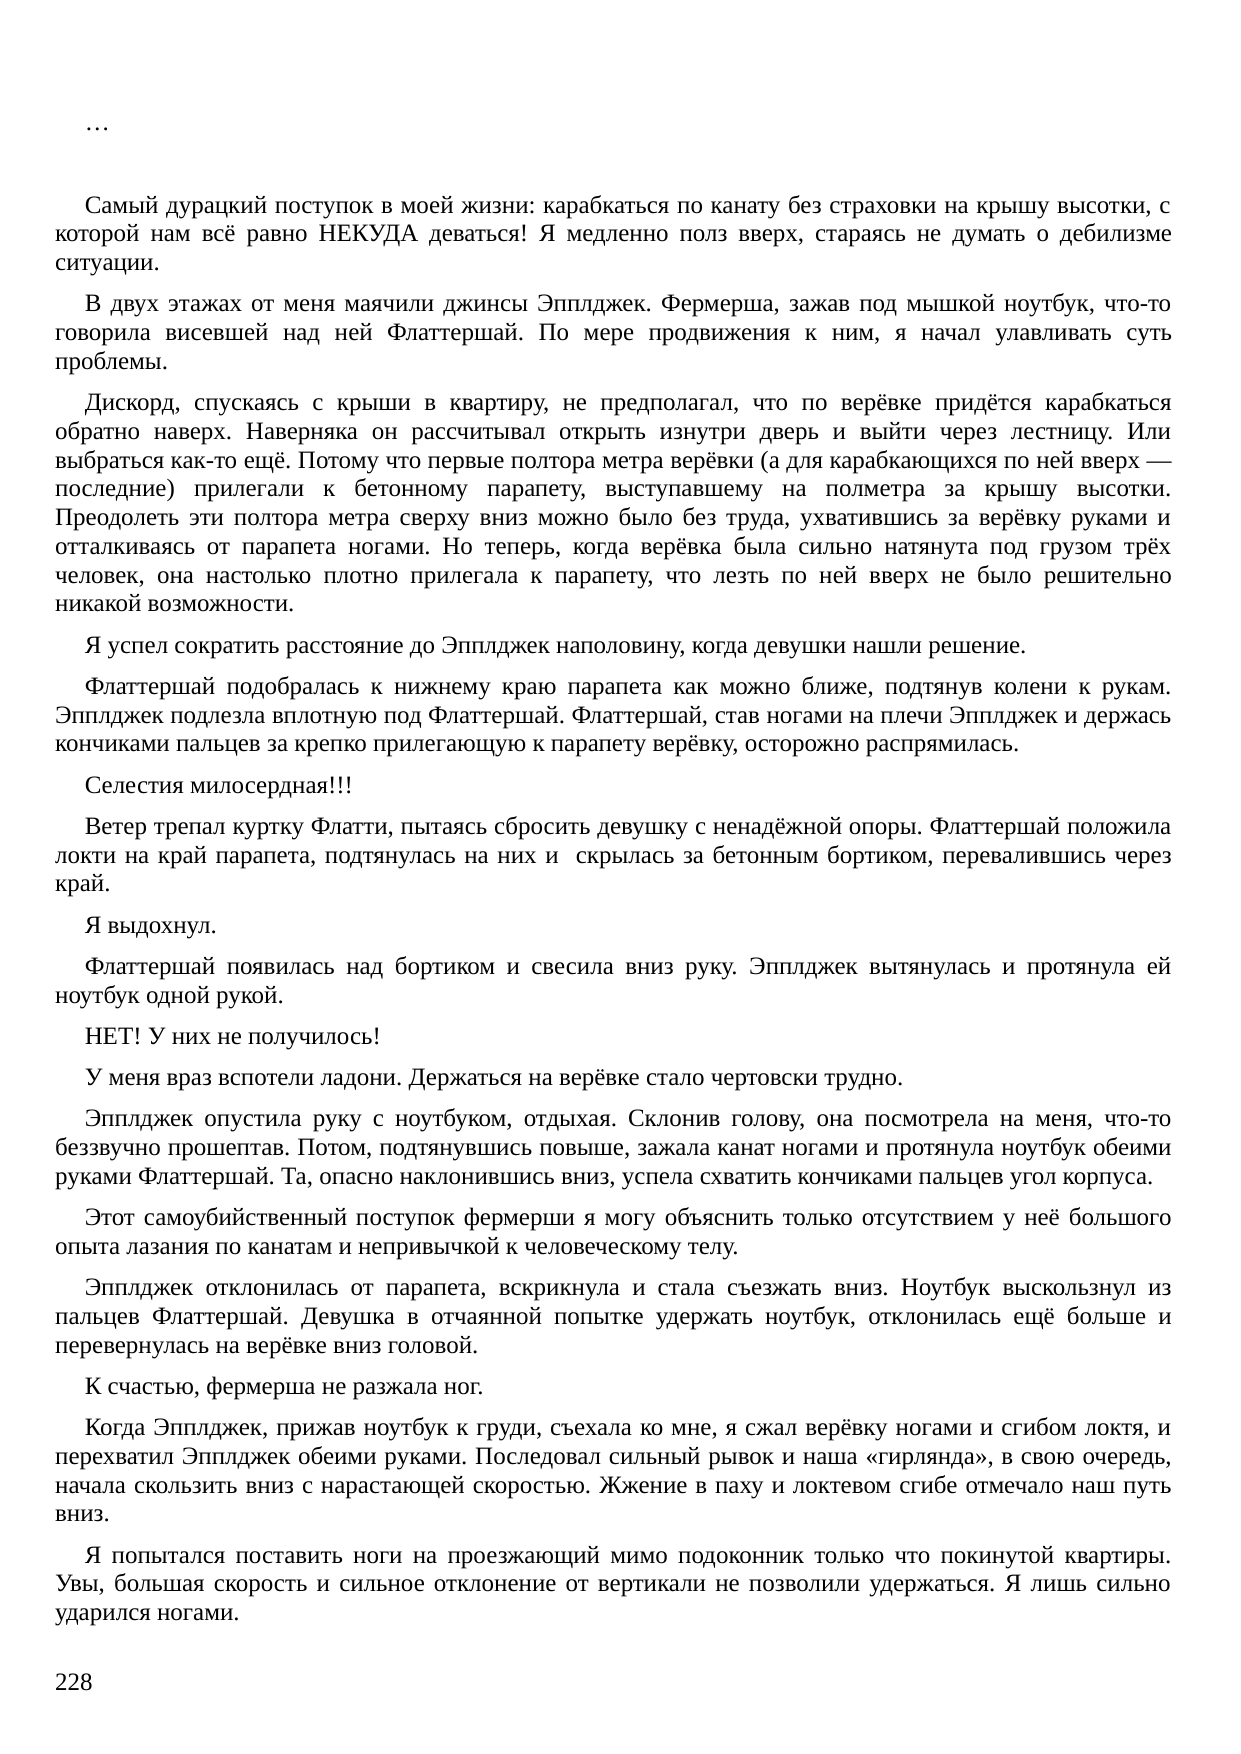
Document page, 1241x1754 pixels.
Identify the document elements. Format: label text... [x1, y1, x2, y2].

text Этот самоубийственный поступок фермерши я могу объяснить только отсутствием у неё большого опыта лазания по канатам и непривычкой к человеческому телу. [55, 1202, 1173, 1260]
text Дискорд, спускаясь с крыши в квартиру, не предполагал, что по верёвке придётся карабкаться обратно наверх. Наверняка он рассчитывал открыть изнутри дверь и выйти через лестницу. Или выбраться как-то ещё. Потому что первые полтора метра верёвки (а для карабкающихся по ней вверх — последние) прилегали к бетонному парапету, выступавшему на полметра за крышу высотки. Преодолеть эти полтора метра сверху вниз можно было без труда, ухватившись за верёвку руками и отталкиваясь от парапета ногами. Но теперь, когда верёвка была сильно натянута под грузом трёх человек, она настолько плотно прилегала к парапету, что лезть по ней вверх не было решительно никакой возможности. [55, 387, 1173, 617]
text … [55, 107, 1173, 136]
text Ветер трепал куртку Флатти, пытаясь сбросить девушку с ненадёжной опоры. Флаттершай положила локти на край парапета, подтянулась на них и скрылась за бетонным бортиком, перевалившись через край. [55, 811, 1173, 897]
text Я выдохнул. [55, 910, 1173, 938]
text К счастью, фермерша не разжала ног. [55, 1371, 1173, 1400]
text Эпплджек опустила руку с ноутбуком, отдыхая. Склонив голову, она посмотрела на меня, что-то беззвучно прошептав. Потом, подтянувшись повыше, зажала канат ногами и протянула ноутбук обеими руками Флаттершай. Та, опасно наклонившись вниз, успела схватить кончиками пальцев угол корпуса. [55, 1103, 1173, 1190]
text Флаттершай подобралась к нижнему краю парапета как можно ближе, подтянув колени к рукам. Эпплджек подлезла вплотную под Флаттершай. Флаттершай, став ногами на плечи Эпплджек и держась кончиками пальцев за крепко прилегающую к парапету верёвку, осторожно распрямилась. [55, 671, 1173, 757]
text Флаттершай появилась над бортиком и свесила вниз руку. Эпплджек вытянулась и протянула ей ноутбук одной рукой. [55, 951, 1173, 1008]
text Когда Эпплджек, прижав ноутбук к груди, съехала ко мне, я сжал верёвку ногами и сгибом локтя, и перехватил Эпплджек обеими руками. Последовал сильный рывок и наша «гирлянда», в свою очередь, начала скользить вниз с нарастающей скоростью. Жжение в паху и локтевом сгибе отмечало наш путь вниз. [55, 1412, 1173, 1527]
text Самый дурацкий поступок в моей жизни: карабкаться по канату без страховки на крышу высотки, с которой нам всё равно НЕКУДА деваться! Я медленно полз вверх, стараясь не думать о дебилизме ситуации. [55, 190, 1173, 276]
text У меня враз вспотели ладони. Держаться на верёвке стало чертовски трудно. [55, 1062, 1173, 1091]
text Селестия милосердная!!! [55, 770, 1173, 798]
text Я попытался поставить ноги на проезжающий мимо подоконник только что покинутой квартиры. Увы, большая скорость и сильное отклонение от вертикали не позволили удержаться. Я лишь сильно ударился ногами. [55, 1540, 1173, 1626]
text Я успел сократить расстояние до Эпплджек наполовину, когда девушки нашли решение. [55, 630, 1173, 658]
text НЕТ! У них не получилось! [55, 1021, 1173, 1050]
text Эпплджек отклонилась от парапета, вскрикнула и стала съезжать вниз. Ноутбук выскользнул из пальцев Флаттершай. Девушка в отчаянной попытке удержать ноутбук, отклонилась ещё больше и перевернулась на верёвке вниз головой. [55, 1272, 1173, 1358]
text В двух этажах от меня маячили джинсы Эпплджек. Фермерша, зажав под мышкой ноутбук, что-то говорила висевшей над ней Флаттершай. По мере продвижения к ним, я начал улавливать суть проблемы. [55, 288, 1173, 375]
